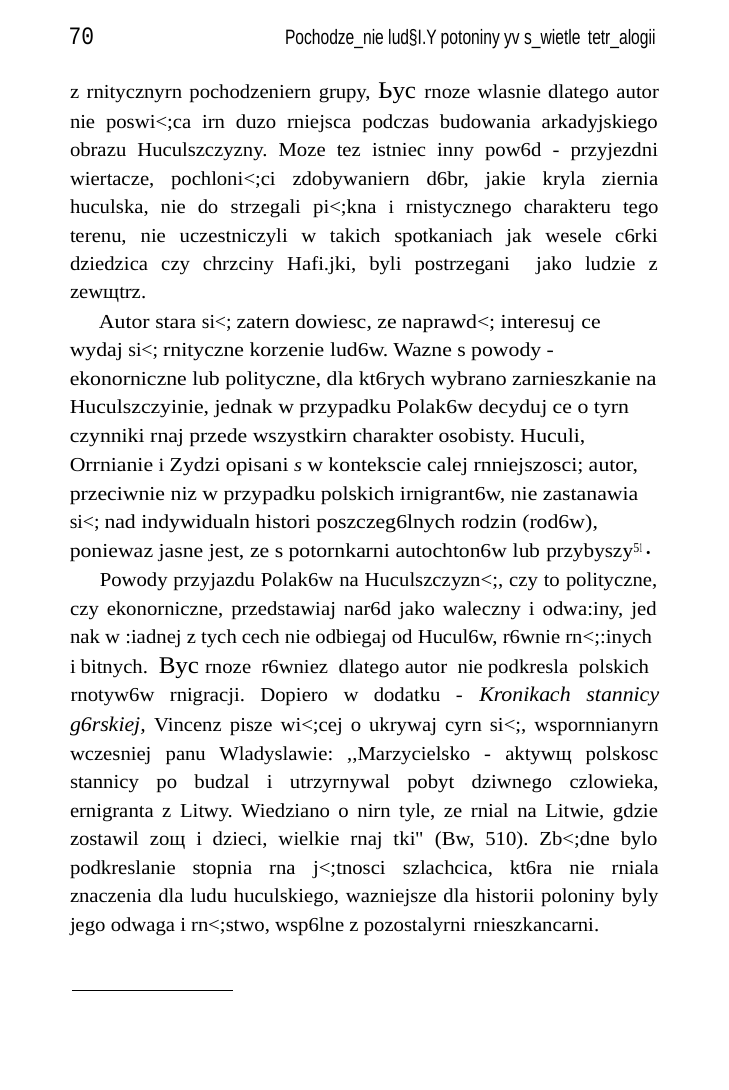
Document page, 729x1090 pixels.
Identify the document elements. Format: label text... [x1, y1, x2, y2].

text Powody przyjazdu Polak6w na Huculszczyzn<;, czy to polityczne, czy ekonorniczne, przedstawiaj nar6d jako waleczny і odwa:iny, jed­ nak w :iadnej z tych cech nie odbiegaj od Hucul6w, r6wnie rn<;:inych [70, 568, 658, 648]
text Autor stara si<; zatern dowiesc, ze naprawd<; interesuj ce wydaj si<; rnityczne korzenie lud6w. Wazne s powody - ekonorniczne lub polityczne, dla kt6rych wybrano zarnieszkanie na Huculszczyinie, jednak w przypadku Polak6w decyduj ce о tyrn czynniki rnaj przede wszystkirn charakter osobisty. Huculi, Orrnianie і Zydzi opisani s w kontekscie calej rnniejszosci; autor, przeciwnie niz w przypadku polskich irnigrant6w, nie zastanawia si<; nad indywidualn histori poszczeg6lnych rodzin (rod6w), poniewaz jasne jest, ze s potornkarni autochton6w lub przybyszy51 • [69, 309, 659, 562]
text і bitnych. Вус rnoze r6wniez dlatego autor nie podkresla polskich [70, 654, 670, 678]
text z rnitycznyrn pochodzeniern grupy, Ьус rnoze wlasnie dlatego autor nie poswi<;ca irn duzo rniejsca podczas budowania arkadyjskiego obrazu Huculszczyzny. Moze tez istniec inny pow6d - przyjezdni wiertacze, pochloni<;ci zdobywaniern d6br, jakie kryla ziernia huculska, nie do­ strzegali pi<;kna і rnistycznego charakteru tego terenu, nie uczestniczyli w takich spotkaniach jak wesele c6rki dziedzica czy chrzciny Hafi.jki, byli postrzegani jako ludzie z zewщtrz. [70, 77, 659, 303]
text rnotyw6w rnigracji. Dopiero w dodatku - Kronikach stannicy g6rskiej, Vincenz pisze wi<;cej о ukrywaj cyrn si<;, wspornnianyrn wczesniej panu Wladyslawie: ,,Marzycielsko - aktywщ polskosc stannicy po­ budzal і utrzyrnywal pobyt dziwnego czlowieka, ernigranta z Litwy. Wiedziano о nirn tyle, ze rnial na Litwie, gdzie zostawil zощ і dzieci, wielkie rnaj tki" (Bw, 510). Zb<;dne bylo podkreslanie stopnia rna­ j<;tnosci szlachcica, kt6ra nie rniala znaczenia dla ludu huculskiego, wazniejsze dla historii poloniny byly jego odwaga і rn<;stwo, wsp6lne z pozostalyrni rnieszkancarni. [70, 682, 659, 936]
subtitle 70 Pochodze_nie lud§І.Y potoniny yv s_wietle tetr_alogii [68, 24, 670, 52]
